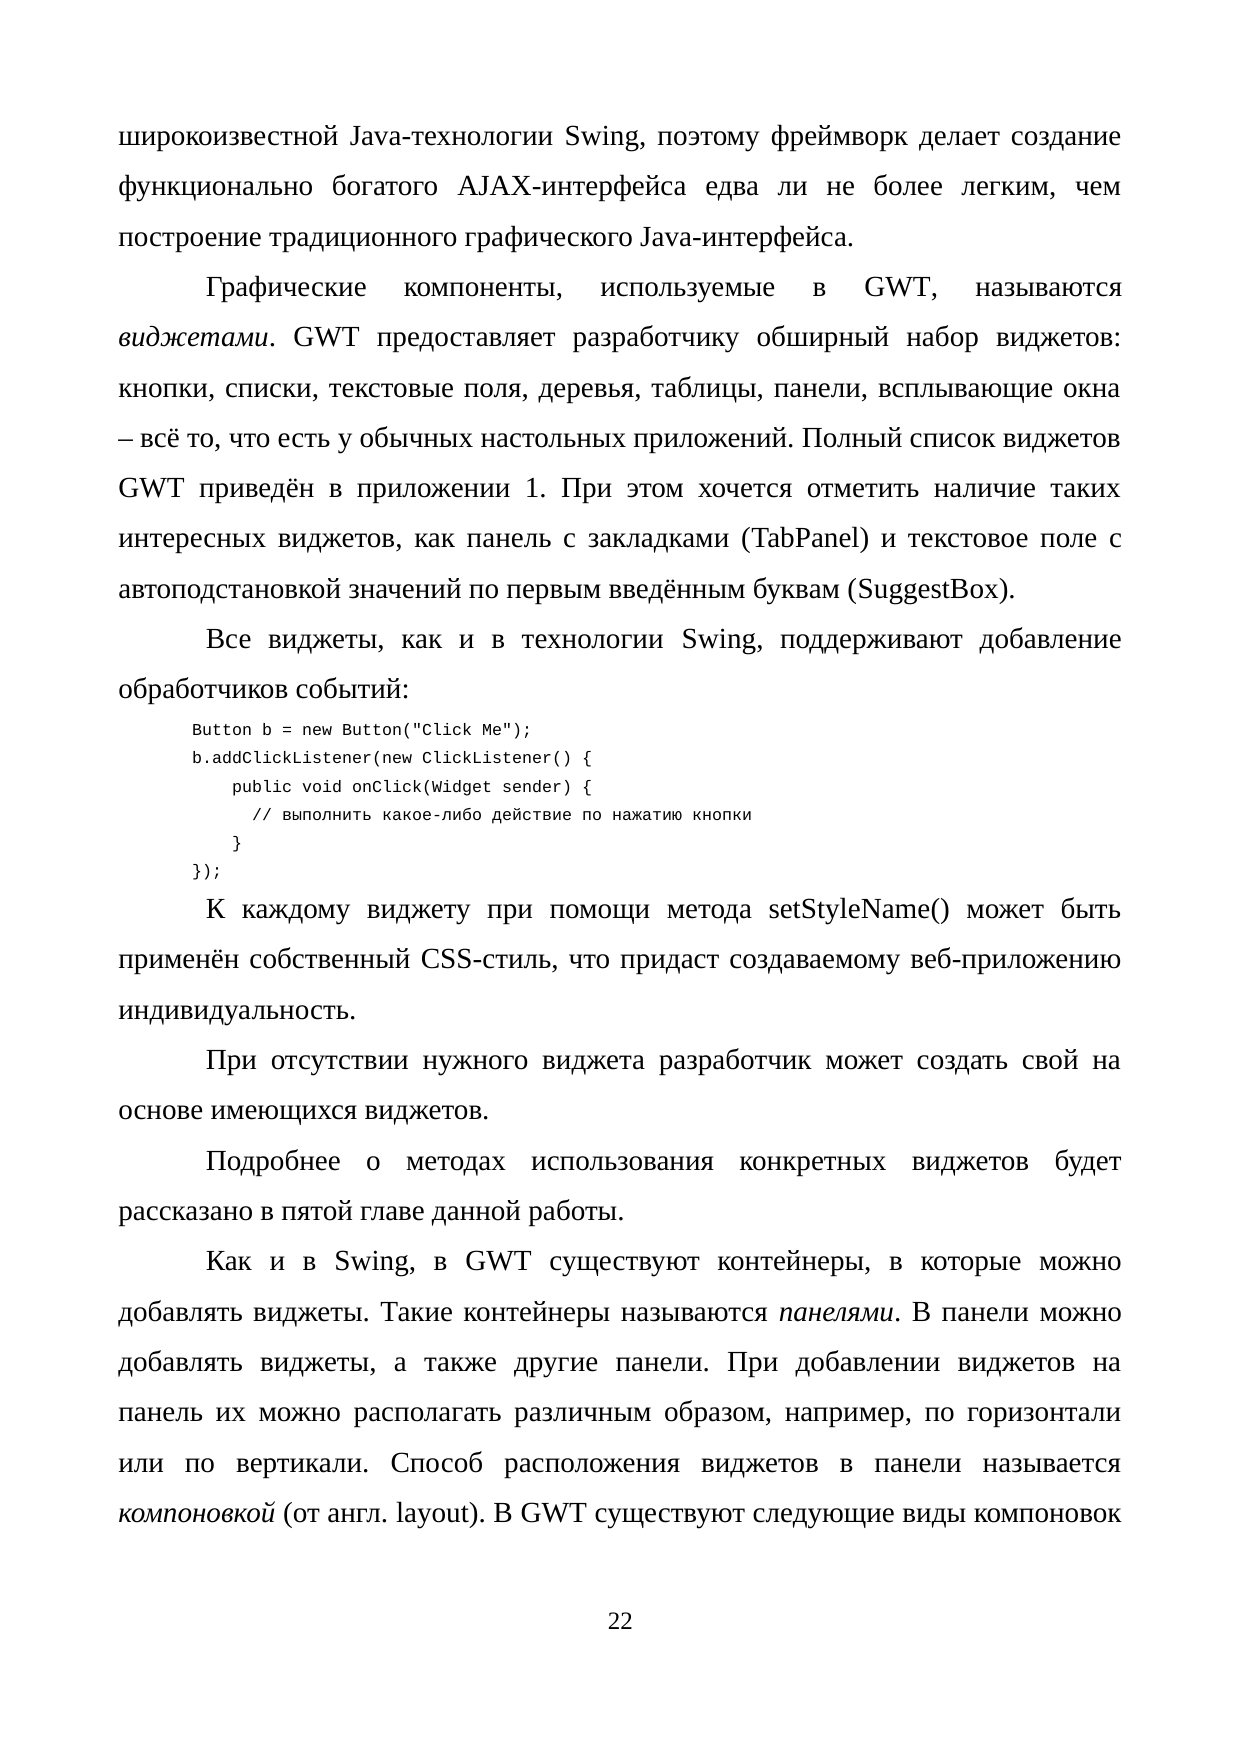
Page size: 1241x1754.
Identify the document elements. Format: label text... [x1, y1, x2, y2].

text Как и в Swing, в GWT существуют контейнеры, в которые можно добавлять виджеты. Такие контейнеры называются панелями. В панели можно добавлять виджеты, а также другие панели. При добавлении виджетов на панель их можно располагать различным образом, например, по горизонтали или по вертикали. Способ расположения виджетов в панели называется компоновкой (от англ. layout). В GWT существуют следующие виды компоновок [118, 1243, 1122, 1528]
text широкоизвестной Java-технологии Swing, поэтому фреймворк делает создание функционально богатого AJAX-интерфейса едва ли не более легким, чем построение традиционного графического Java-интерфейса. [118, 118, 1122, 252]
text b.addClickListener(new ClickListener() { [118, 750, 1122, 769]
text Подробнее о методах использования конкретных виджетов будет рассказано в пятой главе данной работы. [118, 1143, 1122, 1227]
text При отсутствии нужного виджета разработчик может создать свой на основе имеющихся виджетов. [118, 1042, 1122, 1126]
text Графические компоненты, используемые в GWT, называются виджетами. GWT предоставляет разработчику обширный набор виджетов: кнопки, списки, текстовые поля, деревья, таблицы, панели, всплывающие окна – всё то, что есть у обычных настольных приложений. Полный список виджетов GWT приведён в приложении 1. При этом хочется отметить наличие таких интересных виджетов, как панель с закладками (TabPanel) и текстовое поле с автоподстановкой значений по первым введённым буквам (SuggestBox). [118, 269, 1122, 604]
text } [118, 835, 1122, 854]
text }); [118, 863, 1122, 882]
text Button b = new Button("Click Me"); [118, 722, 1122, 741]
text К каждому виджету при помощи метода setStyleName() может быть применён собственный CSS-стиль, что придаст создаваемому веб-приложению индивидуальность. [118, 891, 1122, 1025]
text public void onClick(Widget sender) { [118, 778, 1122, 797]
text Все виджеты, как и в технологии Swing, поддерживают добавление обработчиков событий: [118, 621, 1122, 705]
text // выполнить какое-либо действие по нажатию кнопки [118, 807, 1122, 825]
